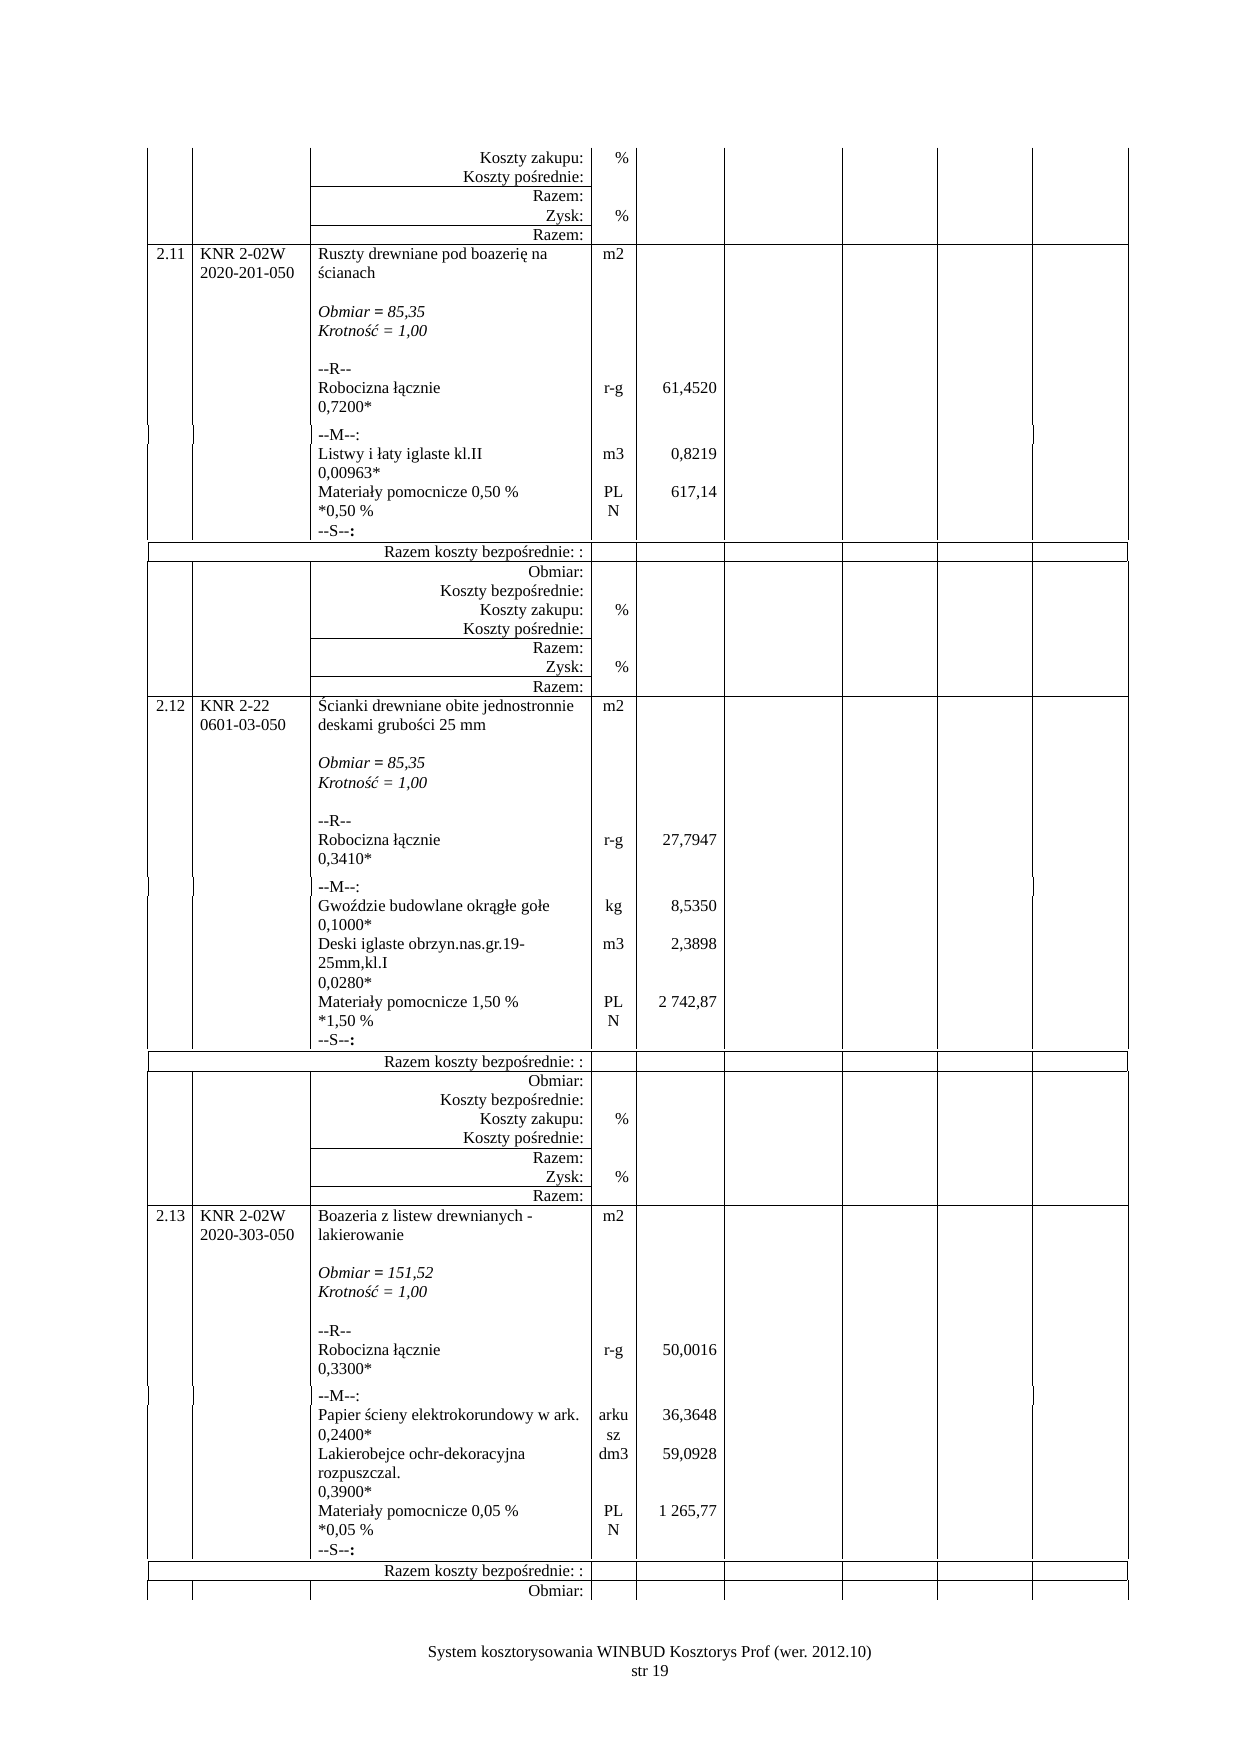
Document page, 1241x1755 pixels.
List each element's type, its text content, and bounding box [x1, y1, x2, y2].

table_cell [725, 520, 842, 539]
table_header [148, 562, 192, 581]
table_cell [193, 830, 310, 877]
table_cell [725, 934, 842, 992]
table_header [1033, 1580, 1128, 1599]
table_cell [938, 520, 1032, 539]
table_cell [148, 225, 192, 244]
table_cell [1033, 1128, 1128, 1147]
table_cell [1033, 638, 1128, 657]
table_cell [843, 1128, 937, 1147]
table_header arkusz [592, 1405, 636, 1443]
table_header [637, 562, 724, 581]
table_header [148, 1405, 192, 1443]
table_cell [725, 1206, 842, 1320]
table_cell [193, 359, 310, 378]
table_cell [938, 148, 1032, 167]
table_header [637, 425, 724, 444]
table_cell Razem: [311, 1187, 591, 1205]
table_cell [148, 581, 192, 600]
table_header [637, 1052, 724, 1071]
table_cell PLN [592, 482, 636, 520]
table_header [637, 1562, 724, 1580]
table_header 36,3648 [637, 1405, 724, 1443]
table_cell [637, 1109, 724, 1128]
table_cell Robocizna łącznie 0,7200* [311, 378, 591, 424]
table_header [1034, 1386, 1128, 1405]
table_cell [193, 186, 310, 205]
table_cell [592, 225, 636, 244]
table_cell 2 742,87 [637, 992, 724, 1030]
table_cell 27,7947 [637, 830, 724, 877]
table_cell [637, 1206, 724, 1320]
table_cell [938, 1128, 1032, 1147]
table_header [592, 1386, 636, 1405]
table_cell [938, 992, 1032, 1030]
table_cell [193, 1128, 310, 1147]
table_header [843, 1581, 937, 1599]
table_cell --S--: [311, 1539, 591, 1558]
table_header --M--: [312, 425, 591, 444]
table_cell 2.13 [148, 1206, 192, 1320]
table_header [1033, 444, 1128, 482]
table_cell [725, 1030, 842, 1049]
table_cell [637, 1320, 724, 1339]
table_cell [843, 638, 937, 657]
table_cell --S--: [311, 1030, 591, 1049]
table_header [193, 444, 310, 482]
table_cell [938, 600, 1032, 619]
table_cell [148, 1148, 192, 1167]
table_cell [938, 1444, 1032, 1501]
table_cell [725, 205, 842, 224]
table_cell [148, 186, 192, 205]
table_cell [843, 167, 937, 186]
table_header [725, 896, 842, 934]
table_header [843, 1562, 937, 1580]
table_cell [1033, 1109, 1128, 1128]
table_cell [843, 1186, 937, 1205]
table_cell KNR 2-02W 2020-303-050 [193, 1206, 310, 1320]
table_cell [148, 657, 192, 676]
table_cell [843, 1320, 937, 1339]
table_cell [592, 581, 636, 600]
table_header [725, 1562, 842, 1580]
table_cell [725, 148, 842, 167]
table_cell % [592, 600, 636, 619]
table_cell [193, 600, 310, 619]
table_cell [843, 1109, 937, 1128]
table_cell [843, 1340, 937, 1386]
table_cell [843, 1444, 937, 1501]
table_header Razem koszty bezpośrednie: : [149, 1562, 591, 1580]
table_cell [193, 811, 310, 830]
table_cell [592, 638, 636, 657]
table_cell [938, 482, 1032, 520]
table_cell Razem: [311, 639, 591, 657]
table_cell [843, 830, 937, 877]
table_cell [193, 1539, 310, 1558]
table_cell PLN [592, 1501, 636, 1539]
table_cell [725, 619, 842, 638]
table_cell [938, 167, 1032, 186]
table_cell [193, 1109, 310, 1128]
table_header [938, 877, 1033, 896]
table_cell [725, 676, 842, 696]
table_cell [938, 1186, 1032, 1205]
table_cell 2,3898 [637, 934, 724, 992]
table_cell Zysk: [311, 205, 591, 224]
table_cell [592, 186, 636, 205]
table_cell r-g [592, 1340, 636, 1386]
table_header [938, 1386, 1033, 1405]
table_cell [637, 811, 724, 830]
table_cell [193, 581, 310, 600]
table_cell [938, 1167, 1032, 1186]
table_header [194, 1386, 311, 1405]
table_cell [843, 934, 937, 992]
table_cell [193, 992, 310, 1030]
table_cell [938, 1148, 1032, 1167]
table_header Listwy i łaty iglaste kl.II 0,00963* [311, 444, 591, 482]
table_header [1033, 1562, 1127, 1580]
table_cell Ścianki drewniane obite jednostronnie deskami grubości 25 mm Obmiar = 85,35 Krotność = 1,00 [311, 697, 591, 811]
table_cell [843, 186, 937, 205]
table_cell [843, 245, 937, 359]
table_cell [843, 1090, 937, 1109]
table_cell [193, 225, 310, 244]
table_header [592, 1581, 636, 1599]
table_cell [637, 1090, 724, 1109]
table_cell [938, 1090, 1032, 1109]
table_header [938, 1052, 1032, 1071]
table_header [149, 877, 193, 896]
table_cell [725, 378, 842, 424]
table_header [843, 877, 937, 896]
table_cell [148, 1090, 192, 1109]
table_cell [843, 697, 937, 811]
table_header [592, 1072, 636, 1090]
table_cell [592, 676, 636, 696]
table_cell Razem: [311, 187, 591, 205]
table_cell [725, 1167, 842, 1186]
table_cell Razem: [311, 1149, 591, 1167]
table_header [725, 543, 842, 561]
table_header [193, 1405, 310, 1443]
table_cell [938, 225, 1032, 244]
table_cell [592, 1320, 636, 1339]
table_header [843, 1052, 937, 1071]
table_cell [938, 359, 1032, 378]
table_cell [592, 619, 636, 638]
table_header [592, 562, 636, 581]
table_header [193, 562, 310, 581]
table_header [637, 877, 724, 896]
table_cell m2 [592, 245, 636, 359]
table_cell [843, 600, 937, 619]
table_header m3 [592, 444, 636, 482]
table_cell [148, 638, 192, 657]
table_cell [193, 1186, 310, 1205]
table_header Gwoździe budowlane okrągłe gołe 0,1000* [311, 896, 591, 934]
table_header [148, 896, 192, 934]
table_cell [148, 1501, 192, 1539]
table_cell [938, 676, 1032, 696]
table_cell KNR 2-02W 2020-201-050 [193, 245, 310, 359]
table_cell [725, 482, 842, 520]
table_cell [637, 245, 724, 359]
table_cell [148, 811, 192, 830]
table_header [938, 543, 1032, 561]
table_header Papier ścieny elektrokorundowy w ark. 0,2400* [311, 1405, 591, 1443]
table_header [149, 1386, 193, 1405]
table_header [637, 1072, 724, 1090]
table_cell [193, 1340, 310, 1386]
table_cell [193, 205, 310, 224]
table_cell [938, 1109, 1032, 1128]
table_cell [725, 359, 842, 378]
table_cell [938, 697, 1032, 811]
table_cell [1033, 1186, 1128, 1205]
table_cell Ruszty drewniane pod boazerię na ścianach Obmiar = 85,35 Krotność = 1,00 [311, 245, 591, 359]
table_cell [938, 245, 1032, 359]
table_cell Koszty bezpośrednie: [311, 581, 591, 600]
table_cell [193, 482, 310, 520]
table_cell [637, 359, 724, 378]
table_cell [725, 657, 842, 676]
table_header [592, 1052, 636, 1071]
table_cell [1033, 245, 1128, 359]
table_cell [637, 1186, 724, 1205]
table_cell [637, 186, 724, 205]
table_cell [843, 1030, 937, 1049]
table_cell r-g [592, 378, 636, 424]
table_cell [1033, 581, 1128, 600]
table_cell % [592, 1167, 636, 1186]
table_cell --R-- [311, 1320, 591, 1339]
table_cell Razem: [311, 677, 591, 696]
table_cell [193, 520, 310, 539]
table_cell [592, 811, 636, 830]
table_cell [193, 378, 310, 424]
table_cell Koszty zakupu: [311, 1109, 591, 1128]
table_cell [725, 638, 842, 657]
table_cell [592, 1030, 636, 1049]
table_cell [938, 830, 1032, 877]
table_cell [725, 600, 842, 619]
table_header [194, 877, 311, 896]
table_cell [1033, 1206, 1128, 1320]
table_header [938, 896, 1032, 934]
table_header [1033, 543, 1127, 561]
table_cell [725, 1320, 842, 1339]
table_cell [592, 1128, 636, 1147]
table_cell [725, 992, 842, 1030]
table_cell [592, 1186, 636, 1205]
table_cell [938, 1501, 1032, 1539]
table_cell [1033, 1340, 1128, 1386]
table_cell [843, 378, 937, 424]
table_header [1033, 896, 1128, 934]
table_cell [1033, 205, 1128, 224]
table_cell Koszty zakupu: [311, 600, 591, 619]
table_cell [148, 619, 192, 638]
table_cell [725, 581, 842, 600]
table_cell [1033, 225, 1128, 244]
table_cell [725, 1148, 842, 1167]
table_cell [592, 1539, 636, 1558]
table_cell [148, 167, 192, 186]
table_cell [148, 600, 192, 619]
table_cell [843, 676, 937, 696]
table_cell [1033, 600, 1128, 619]
table_cell [193, 934, 310, 992]
table_cell [193, 167, 310, 186]
table_cell [843, 359, 937, 378]
table_cell [1033, 934, 1128, 992]
table_header [194, 425, 311, 444]
table_cell % [592, 205, 636, 224]
table_cell [1033, 1090, 1128, 1109]
table_header [725, 1052, 842, 1071]
table_cell [725, 697, 842, 811]
table_header [938, 562, 1032, 581]
table_cell [1033, 1501, 1128, 1539]
table_cell [637, 1128, 724, 1147]
table_header Obmiar: [311, 562, 591, 581]
table_header [592, 425, 636, 444]
table_cell [1033, 186, 1128, 205]
table_cell [938, 1539, 1032, 1558]
table_cell [843, 811, 937, 830]
table_cell [1033, 148, 1128, 167]
table_header [843, 444, 937, 482]
table_cell [938, 1320, 1032, 1339]
table_header [938, 1405, 1032, 1443]
table_cell [725, 186, 842, 205]
table_cell [725, 1501, 842, 1539]
table_cell Robocizna łącznie 0,3410* [311, 830, 591, 877]
table_cell m2 [592, 1206, 636, 1320]
table_cell [148, 482, 192, 520]
table_cell [1033, 1539, 1128, 1558]
table_cell [148, 830, 192, 877]
table_cell [592, 520, 636, 539]
table_cell Zysk: [311, 1167, 591, 1186]
table_cell [938, 581, 1032, 600]
table_cell [148, 992, 192, 1030]
table_header [725, 1405, 842, 1443]
table_header kg [592, 896, 636, 934]
table_cell m2 [592, 697, 636, 811]
table_cell [1033, 1444, 1128, 1501]
table_cell [193, 1501, 310, 1539]
table_cell --S--: [311, 520, 591, 539]
table_cell [193, 1320, 310, 1339]
table_header [725, 877, 842, 896]
table_header [725, 562, 842, 581]
table_header 0,8219 [637, 444, 724, 482]
table_cell [725, 245, 842, 359]
table_cell [938, 1340, 1032, 1386]
table_cell 59,0928 [637, 1444, 724, 1501]
table_cell PLN [592, 992, 636, 1030]
table_cell [938, 934, 1032, 992]
table_header --M--: [312, 1386, 591, 1405]
table_header [843, 425, 937, 444]
table_header [938, 425, 1033, 444]
table_cell [1033, 1320, 1128, 1339]
table_cell [637, 638, 724, 657]
table_cell [1033, 482, 1128, 520]
table_cell Materiały pomocnicze 0,50 % *0,50 % [311, 482, 591, 520]
table_cell [592, 359, 636, 378]
table_cell [193, 148, 310, 167]
table_cell [148, 148, 192, 167]
table_cell Koszty bezpośrednie: [311, 1090, 591, 1109]
table_header [149, 425, 193, 444]
table_cell [1033, 1148, 1128, 1167]
table_cell [637, 697, 724, 811]
table_cell [148, 1030, 192, 1049]
table_cell [725, 1186, 842, 1205]
table_cell [637, 619, 724, 638]
table_cell [148, 934, 192, 992]
table_cell [148, 1167, 192, 1186]
table_header [193, 1581, 310, 1599]
table_cell [725, 1090, 842, 1109]
table_cell [193, 676, 310, 696]
table_cell [725, 1444, 842, 1501]
table_cell [843, 225, 937, 244]
table_header [938, 1562, 1032, 1580]
table_cell [725, 1340, 842, 1386]
table_header [843, 1072, 937, 1090]
table_cell [193, 1444, 310, 1501]
table_cell [1033, 520, 1128, 539]
table_cell [193, 1030, 310, 1049]
table_cell [148, 1340, 192, 1386]
table_cell [843, 148, 937, 167]
table_cell [725, 1128, 842, 1147]
table_header [725, 1386, 842, 1405]
table_cell [637, 657, 724, 676]
table_cell Materiały pomocnicze 0,05 % *0,05 % [311, 1501, 591, 1539]
table_cell [1033, 167, 1128, 186]
table_cell % [592, 148, 636, 167]
table_cell [938, 657, 1032, 676]
table_cell [1033, 657, 1128, 676]
table_header Obmiar: [311, 1072, 591, 1090]
table_header [1034, 425, 1128, 444]
table_cell [938, 378, 1032, 424]
table_cell r-g [592, 830, 636, 877]
table_cell 61,4520 [637, 378, 724, 424]
table_cell [193, 1090, 310, 1109]
table_header [637, 1581, 724, 1599]
table_header [843, 1386, 937, 1405]
table_cell Koszty zakupu: [311, 148, 591, 167]
table_cell Zysk: [311, 657, 591, 676]
table_header [725, 425, 842, 444]
table_cell [637, 205, 724, 224]
table_cell [843, 657, 937, 676]
table_header [1033, 1052, 1127, 1071]
table_cell [148, 676, 192, 696]
table_header [637, 1386, 724, 1405]
table_header [938, 1581, 1032, 1599]
table_cell [938, 638, 1032, 657]
table_cell [193, 1148, 310, 1167]
table_cell [148, 1109, 192, 1128]
table_cell Koszty pośrednie: [311, 619, 591, 638]
table_cell Koszty pośrednie: [311, 1128, 591, 1147]
table_header [843, 543, 937, 561]
table_cell Lakierobejce ochr-dekoracyjna rozpuszczal. 0,3900* [311, 1444, 591, 1501]
table_cell Deski iglaste obrzyn.nas.gr.19-25mm,kl.I 0,0280* [311, 934, 591, 992]
table_cell [148, 1186, 192, 1205]
table_header [843, 896, 937, 934]
table_cell --R-- [311, 811, 591, 830]
table_cell [938, 1206, 1032, 1320]
table_cell [193, 638, 310, 657]
table_cell [148, 1539, 192, 1558]
table_cell [843, 992, 937, 1030]
table_cell [1033, 811, 1128, 830]
table_cell [843, 1539, 937, 1558]
table_header [725, 1072, 842, 1090]
table_cell [938, 205, 1032, 224]
table_cell [1033, 992, 1128, 1030]
table_header [938, 1072, 1032, 1090]
table_cell % [592, 657, 636, 676]
table_cell 2.11 [148, 245, 192, 359]
table_cell [1033, 830, 1128, 877]
table_cell [637, 1030, 724, 1049]
table_cell [148, 1128, 192, 1147]
table_cell [637, 581, 724, 600]
table_cell 50,0016 [637, 1340, 724, 1386]
table_cell [637, 520, 724, 539]
table_header [1033, 1405, 1128, 1443]
table_cell [843, 619, 937, 638]
table_cell Razem: [311, 226, 591, 244]
table_header [193, 1072, 310, 1090]
table_cell [193, 1167, 310, 1186]
table_cell [637, 676, 724, 696]
table_cell 1 265,77 [637, 1501, 724, 1539]
table_cell [148, 1444, 192, 1501]
table_header [592, 543, 636, 561]
table_header [843, 562, 937, 581]
table_header [725, 1581, 842, 1599]
table_cell 2.12 [148, 697, 192, 811]
table_cell % [592, 1109, 636, 1128]
table_cell dm3 [592, 1444, 636, 1501]
table_cell 617,14 [637, 482, 724, 520]
table_cell [938, 186, 1032, 205]
table_header [148, 1072, 192, 1090]
table_cell [725, 225, 842, 244]
table_cell Robocizna łącznie 0,3300* [311, 1340, 591, 1386]
table_cell [637, 1539, 724, 1558]
table_cell [1033, 697, 1128, 811]
table_cell [193, 657, 310, 676]
table_header [637, 543, 724, 561]
table_cell [148, 1320, 192, 1339]
table_cell [843, 1206, 937, 1320]
table_cell KNR 2-22 0601-03-050 [193, 697, 310, 811]
table_cell [843, 205, 937, 224]
table_cell [843, 1167, 937, 1186]
table_header [148, 444, 192, 482]
table_cell [1033, 619, 1128, 638]
table_cell [843, 482, 937, 520]
table_header [843, 1405, 937, 1443]
table_cell [592, 1148, 636, 1167]
table_cell [148, 359, 192, 378]
table_cell Koszty pośrednie: [311, 167, 591, 186]
table_header [938, 444, 1032, 482]
table_header Razem koszty bezpośrednie: : [149, 543, 591, 561]
table_cell [637, 225, 724, 244]
table_cell [637, 148, 724, 167]
table_header [592, 877, 636, 896]
table_cell [725, 811, 842, 830]
table_cell [938, 811, 1032, 830]
table_cell [592, 1090, 636, 1109]
table_header [193, 896, 310, 934]
table_cell m3 [592, 934, 636, 992]
table_cell [1033, 676, 1128, 696]
table_header [1033, 561, 1128, 581]
table_cell [843, 1148, 937, 1167]
table_cell Boazeria z listew drewnianych - lakierowanie Obmiar = 151,52 Krotność = 1,00 [311, 1206, 591, 1320]
table_header Razem koszty bezpośrednie: : [149, 1052, 591, 1071]
table_cell [843, 1501, 937, 1539]
table_cell [148, 378, 192, 424]
table_cell [592, 167, 636, 186]
table_cell [725, 167, 842, 186]
table_cell [1033, 1030, 1128, 1049]
table_cell [1033, 378, 1128, 424]
table_header [725, 444, 842, 482]
table_cell [843, 581, 937, 600]
table_header [1034, 877, 1128, 896]
table_cell Materiały pomocnicze 1,50 % *1,50 % [311, 992, 591, 1030]
table_cell [148, 520, 192, 539]
table_cell [938, 1030, 1032, 1049]
table_cell [637, 1167, 724, 1186]
table_cell [637, 600, 724, 619]
table_cell [843, 520, 937, 539]
table_cell [1033, 359, 1128, 378]
table_header [148, 1581, 192, 1599]
table_cell [637, 1148, 724, 1167]
table_header --M--: [312, 877, 591, 896]
table_cell [725, 830, 842, 877]
table_cell --R-- [311, 359, 591, 378]
table_cell [1033, 1167, 1128, 1186]
table_cell [938, 619, 1032, 638]
table_header [1033, 1071, 1128, 1090]
table_cell [725, 1539, 842, 1558]
table_cell [193, 619, 310, 638]
table_header 8,5350 [637, 896, 724, 934]
table_header [592, 1562, 636, 1580]
table_cell [725, 1109, 842, 1128]
table_header Obmiar: [311, 1581, 591, 1599]
table_cell [637, 167, 724, 186]
table_cell [148, 205, 192, 224]
